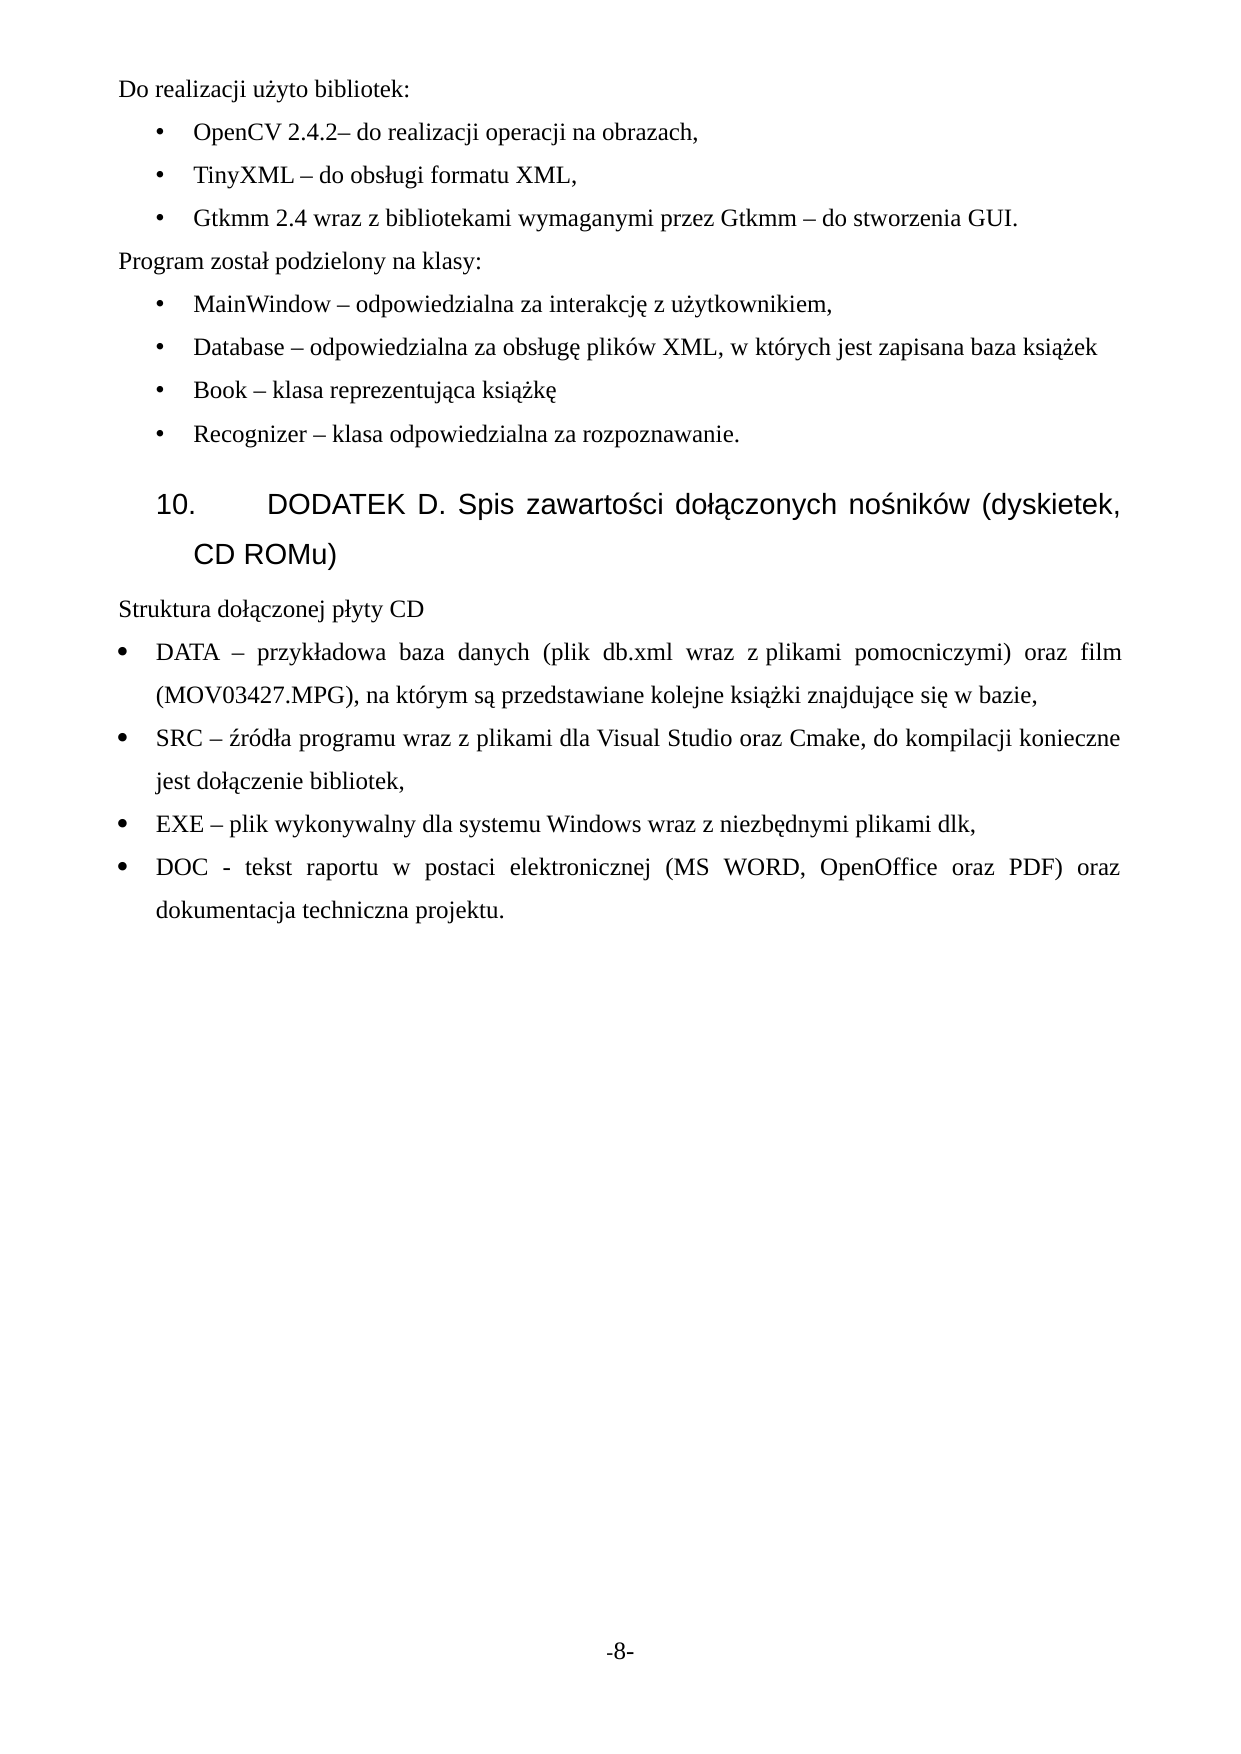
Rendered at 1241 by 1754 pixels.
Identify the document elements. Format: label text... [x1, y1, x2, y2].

text Program został podzielony na klasy: [118, 246, 1122, 275]
text Struktura dołączonej płyty CD [118, 594, 1122, 622]
subtitle DODATEK D. Spis zawartości dołączonych nośników (dyskietek, CD ROMu) [156, 487, 1122, 571]
list Book – klasa reprezentująca książkę [156, 376, 1122, 404]
list Database – odpowiedzialna za obsługę plików XML, w których jest zapisana baza książek [156, 332, 1122, 361]
list DOC - tekst raportu w postaci elektronicznej (MS WORD, OpenOffice oraz PDF) oraz dokumentacja techniczna projektu. [118, 852, 1122, 924]
text Do realizacji użyto bibliotek: [118, 74, 1122, 102]
list SRC – źródła programu wraz z plikami dla Visual Studio oraz Cmake, do kompilacji konieczne jest dołączenie bibliotek, [118, 723, 1122, 795]
list Gtkmm 2.4 wraz z bibliotekami wymaganymi przez Gtkmm – do stworzenia GUI. [156, 203, 1122, 232]
list Recognizer – klasa odpowiedzialna za rozpoznawanie. [156, 419, 1122, 447]
list MainWindow – odpowiedzialna za interakcję z użytkownikiem, [156, 289, 1122, 318]
list DATA – przykładowa baza danych (plik db.xml wraz z plikami pomocniczymi) oraz film (MOV03427.MPG), na którym są przedstawiane kolejne książki znajdujące się w bazie, [118, 637, 1122, 709]
list OpenCV 2.4.2– do realizacji operacji na obrazach, [156, 117, 1122, 146]
list TinyXML – do obsługi formatu XML, [156, 160, 1122, 189]
list EXE – plik wykonywalny dla systemu Windows wraz z niezbędnymi plikami dlk, [118, 809, 1122, 838]
